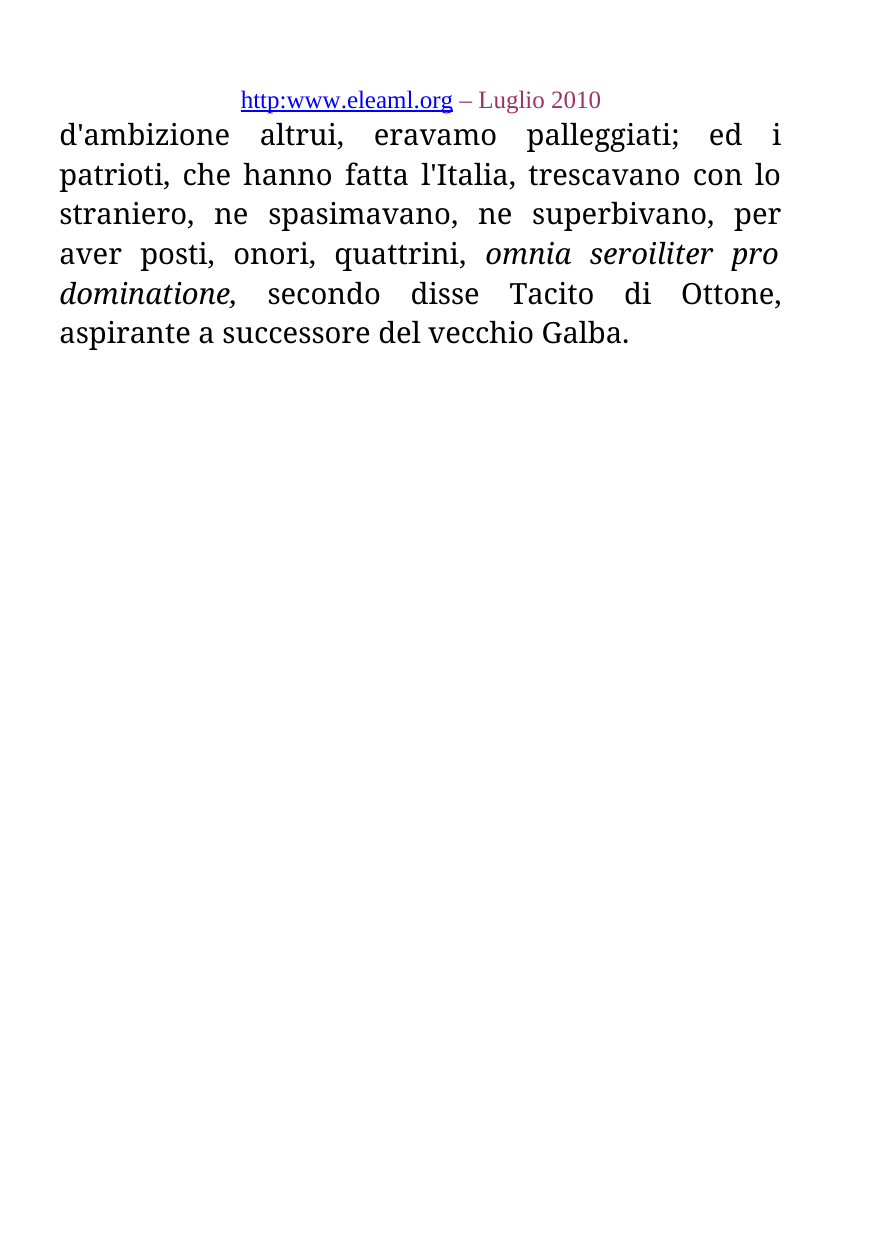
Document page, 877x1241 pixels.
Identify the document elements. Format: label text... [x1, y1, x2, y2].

text d'ambizione altrui, eravamo palleggiati; ed i patrioti, che hanno fatta l'Italia, trescavano con lo straniero, ne spasimavano, ne superbivano, per aver posti, onori, quattrini, omnia seroiliter pro dominatione, secondo disse Tacito di Ottone, aspirante a successore del vecchio Galba. [59, 114, 782, 352]
